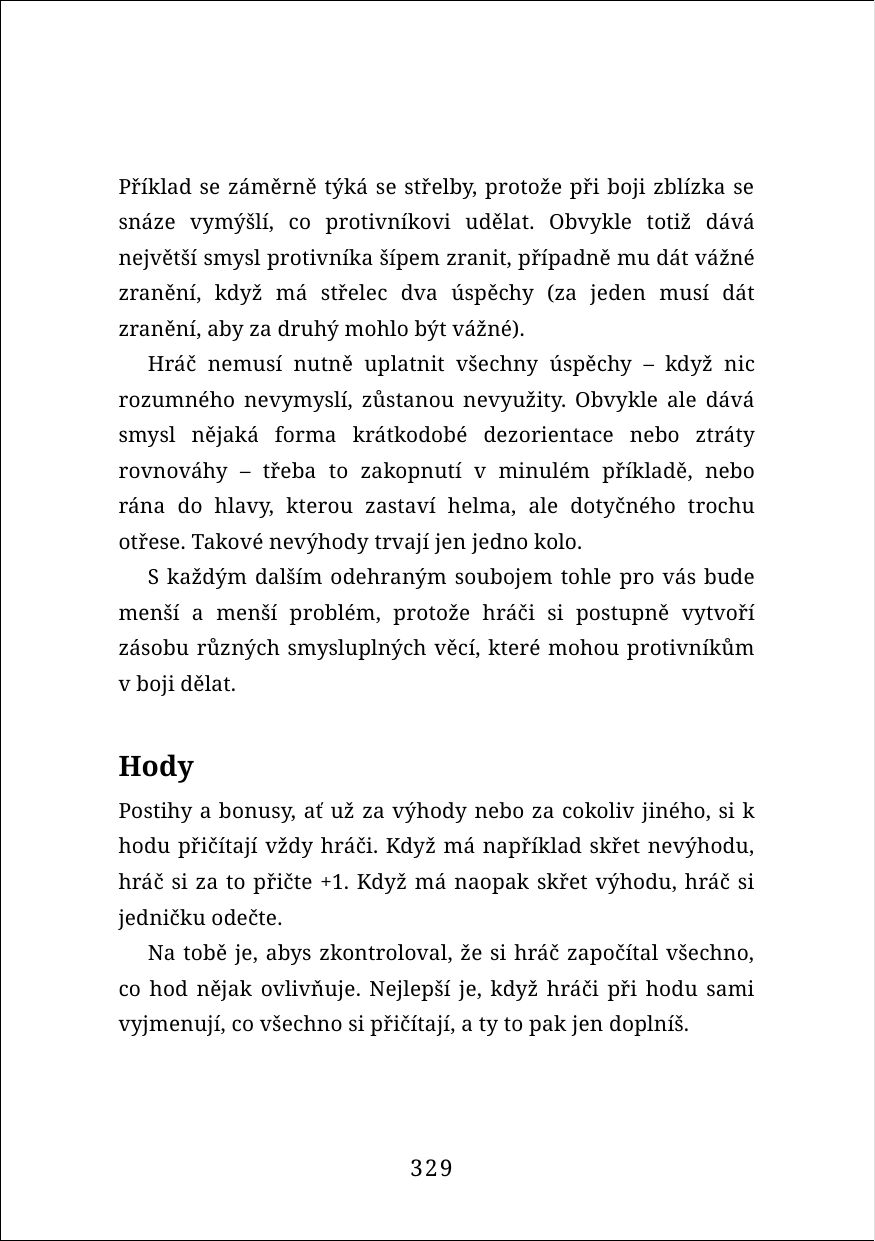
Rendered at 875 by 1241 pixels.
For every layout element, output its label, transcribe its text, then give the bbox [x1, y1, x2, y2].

text Postihy a bonusy, ať už za výhody nebo za cokoliv jiného, si k hodu přičítají vždy hráči. Když má například skřet nevýhodu, hráč si za to přičte +1. Když má naopak skřet výhodu, hráč si jedničku odečte. Na tobě je, abys zkontroloval, že si hráč započítal všechno, co hod nějak ovlivňuje. Nejlepší je, když hráči při hodu sami vyjmenují, co všechno si přičítají, a ty to pak jen doplníš. [118, 796, 756, 1038]
text Příklad se záměrně týká se střelby, protože při boji zblízka se snáze vymýšlí, co protivníkovi udělat. Obvykle totiž dává největší smysl protivníka šípem zranit, případně mu dát vážné zranění, když má střelec dva úspěchy (za jeden musí dát zranění, aby za druhý mohlo být vážné). Hráč nemusí nutně uplatnit všechny úspěchy – když nic rozumného nevymyslí, zůstanou nevyužity. Obvykle ale dává smysl nějaká forma krátkodobé dezorientace nebo ztráty rovnováhy – třeba to zakopnutí v minulém příkladě, nebo rána do hlavy, kterou zastaví helma, ale dotyčného trochu otřese. Takové nevýhody trvají jen jedno kolo. S každým dalším odehraným soubojem tohle pro vás bude menší a menší problém, protože hráči si postupně vytvoří zásobu různých smysluplných věcí, které mohou protivníkům v boji dělat. [118, 172, 756, 697]
subtitle Hody [118, 746, 756, 784]
